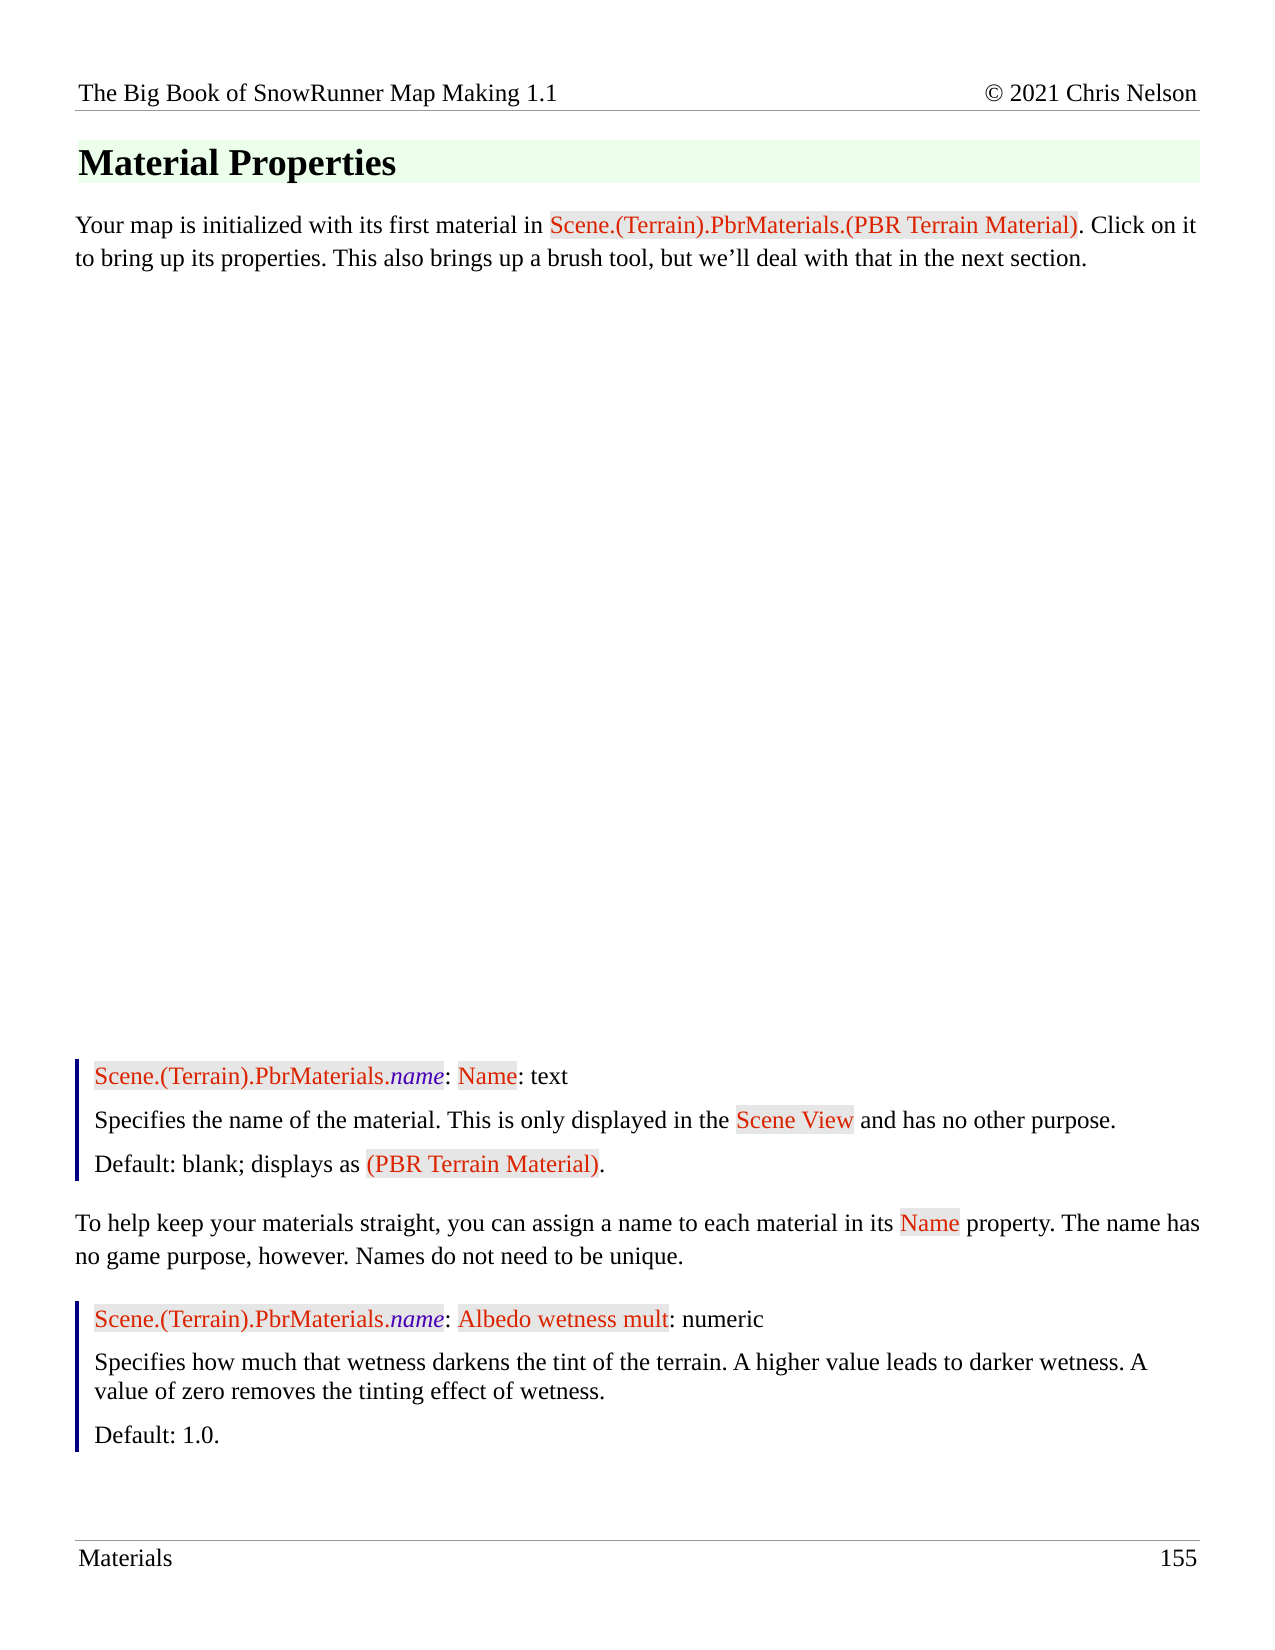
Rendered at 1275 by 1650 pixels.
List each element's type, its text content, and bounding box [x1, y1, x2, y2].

text Specifies how much that wetness darkens the tint of the terrain. A higher value leads to darker wetness. A value of zero removes the tinting effect of wetness. [79, 1344, 1200, 1405]
text Default: 1.0. [79, 1417, 1200, 1452]
text Specifies the name of the material. This is only displayed in the Scene View and has no other purpose. [79, 1102, 1200, 1134]
text Your map is initialized with its first material in Scene.(Terrain).PbrMaterials.(PBR Terrain Material). Click on it to bring up its properties. This also brings up a brush tool, but we’ll deal with that in the next section. [75, 211, 1200, 272]
subtitle Material Properties [78, 140, 1200, 183]
text Scene.(Terrain).PbrMaterials.name: Name: text [75, 1058, 1200, 1090]
text Default: blank; displays as (PBR Terrain Material). [79, 1146, 1200, 1181]
text To help keep your materials straight, you can assign a name to each material in its Name property. The name has no game purpose, however. Names do not need to be unique. [75, 1208, 1200, 1269]
text Scene.(Terrain).PbrMaterials.name: Albedo wetness mult: numeric [79, 1301, 1200, 1332]
